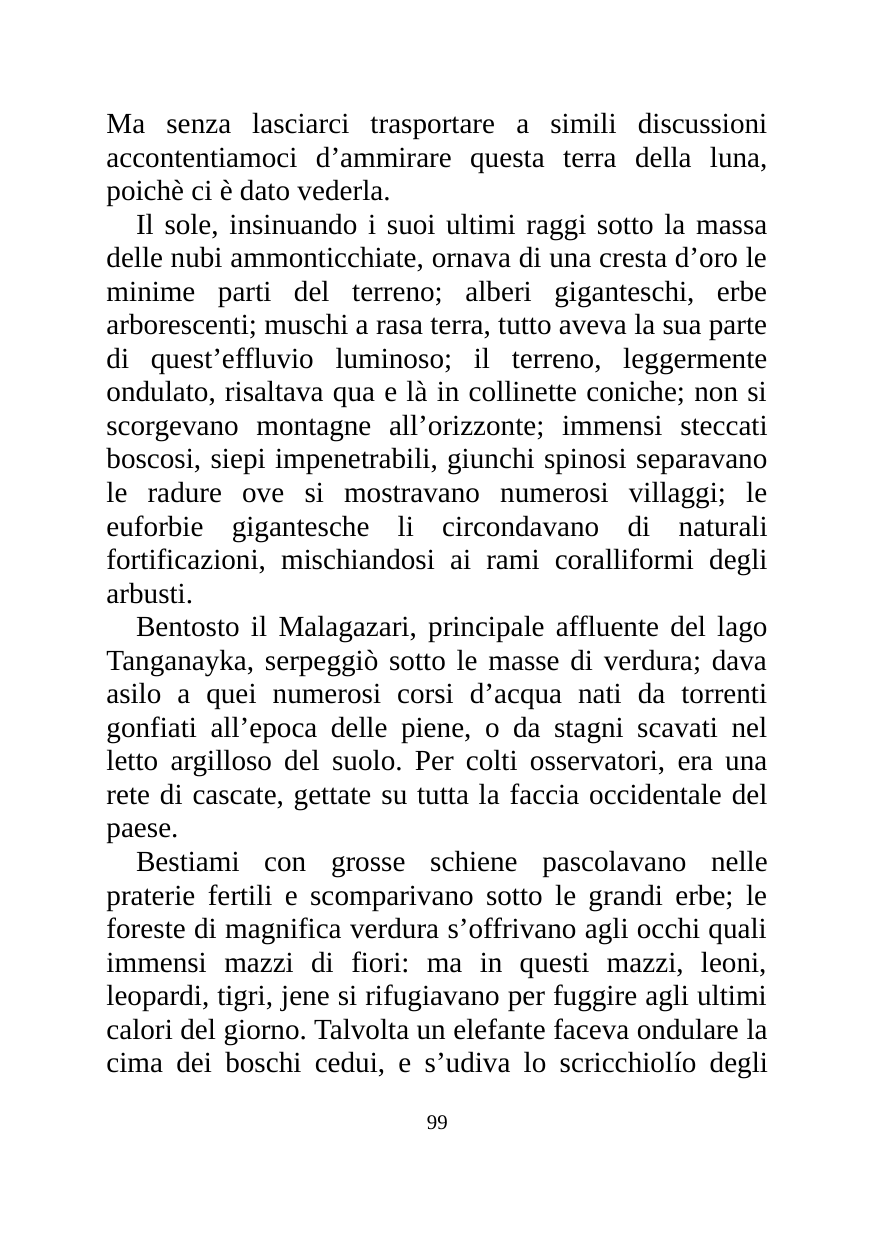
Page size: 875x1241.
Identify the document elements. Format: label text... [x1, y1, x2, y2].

text Il sole, insinuando i suoi ultimi raggi sotto la massa delle nubi ammonticchiate, ornava di una cresta d’oro le minime parti del terreno; alberi giganteschi, erbe arborescenti; muschi a rasa terra, tutto aveva la sua parte di quest’effluvio luminoso; il terreno, leggermente ondulato, risaltava qua e là in collinette coniche; non si scorgevano montagne all’orizzonte; immensi steccati boscosi, siepi impenetrabili, giunchi spinosi separavano le radure ove si mostravano numerosi villaggi; le euforbie gigantesche li circondavano di naturali fortificazioni, mischiandosi ai rami coralliformi degli arbusti. [106, 207, 768, 609]
text Bentosto il Malagazari, principale affluente del lago Tanganayka, serpeggiò sotto le masse di verdura; dava asilo a quei numerosi corsi d’acqua nati da torrenti gonfiati all’epoca delle piene, o da stagni scavati nel letto argilloso del suolo. Per colti osservatori, era una rete di cascate, gettate su tutta la faccia occidentale del paese. [106, 609, 768, 844]
text Ma senza lasciarci trasportare a simili discussioni accontentiamoci d’ammirare questa terra della luna, poichè ci è dato vederla. [106, 106, 768, 207]
text Bestiami con grosse schiene pascolavano nelle praterie fertili e scomparivano sotto le grandi erbe; le foreste di magnifica verdura s’offrivano agli occhi quali immensi mazzi di fiori: ma in questi mazzi, leoni, leopardi, tigri, jene si rifugiavano per fuggire agli ultimi calori del giorno. Talvolta un elefante faceva ondulare la cima dei boschi cedui, e s’udiva lo scricchiolío degli [106, 844, 768, 1079]
